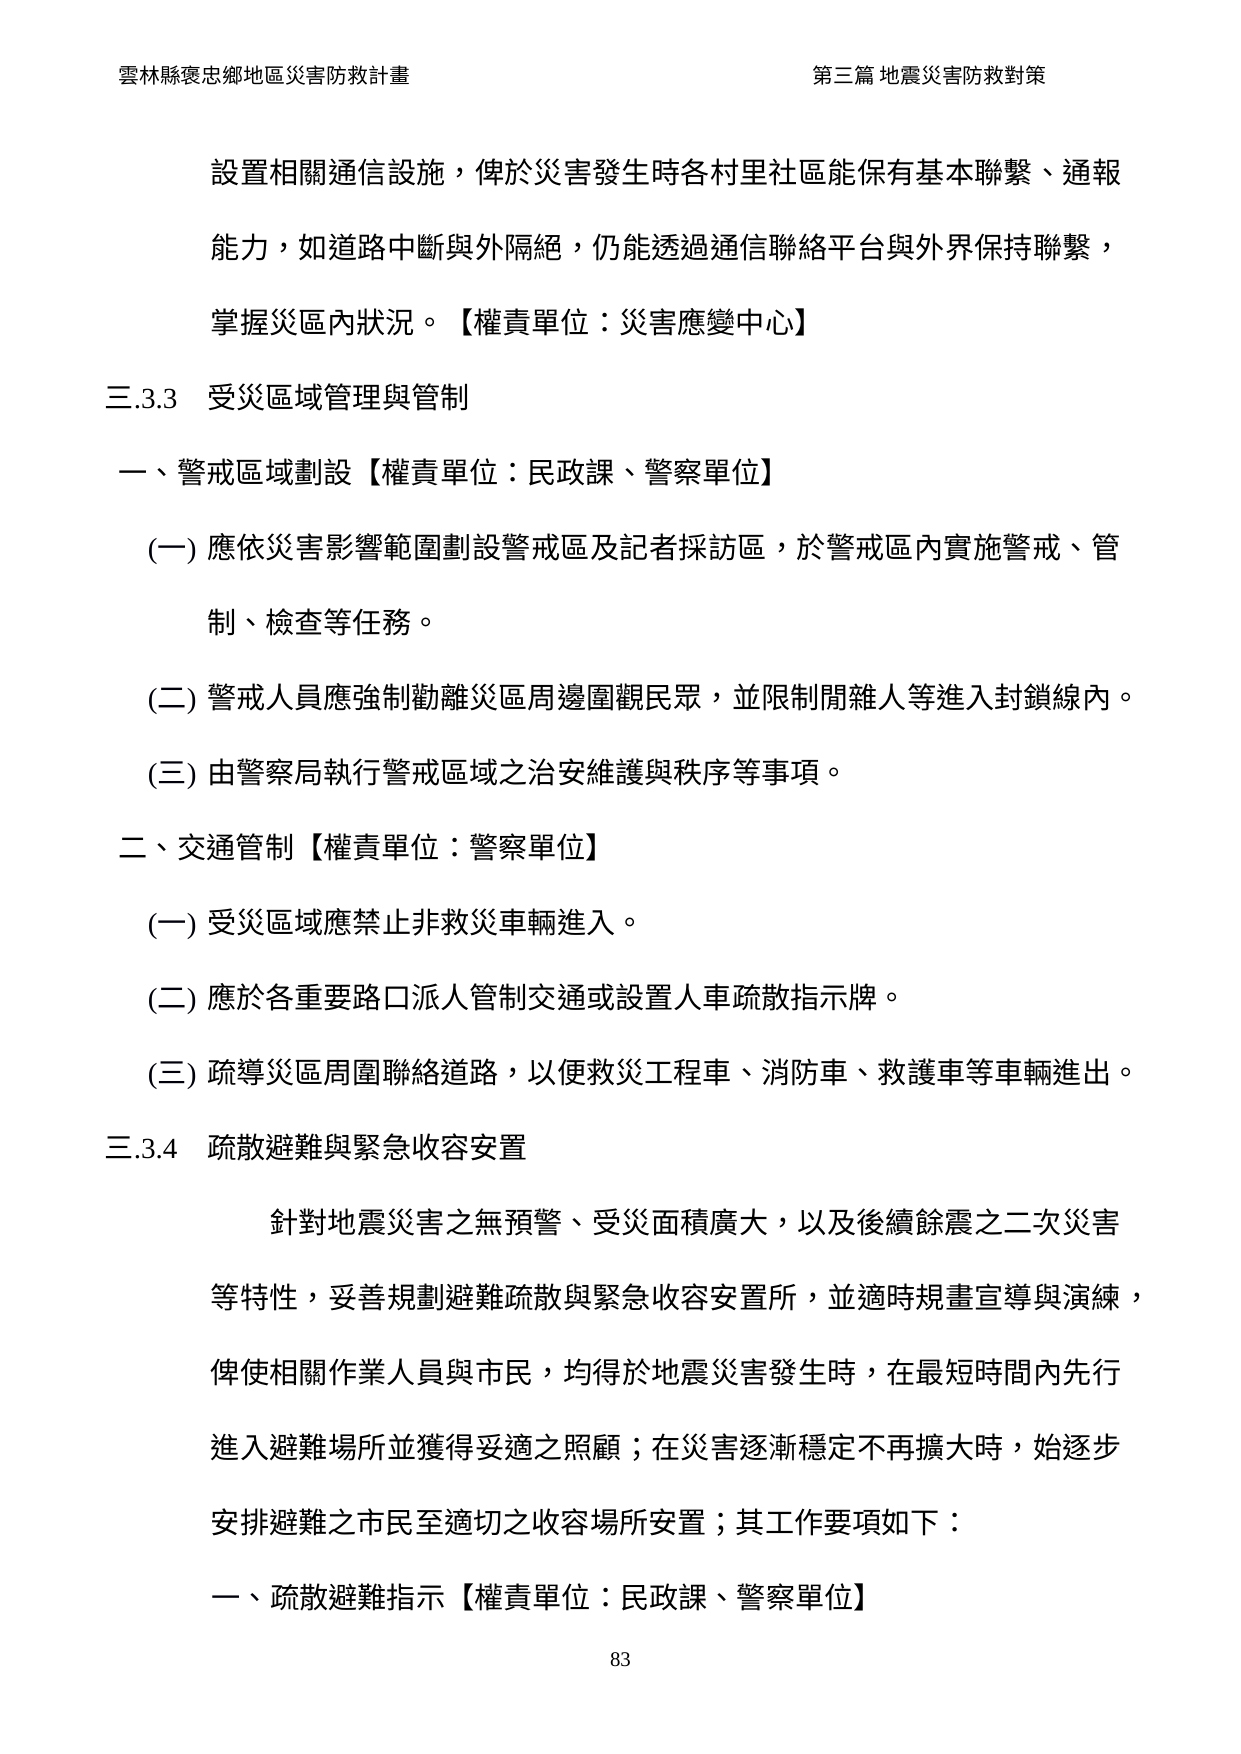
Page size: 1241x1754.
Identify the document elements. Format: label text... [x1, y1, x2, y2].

text 設置相關通信設施，俾於災害發生時各村里社區能保有基本聯繫、通報能力，如道路中斷與外隔絕，仍能透過通信聯絡平台與外界保持聯繫，掌握災區內狀況。【權責單位：災害應變中心】 [211, 127, 1122, 352]
list 受災區域管理與管制 [177, 352, 1122, 427]
list 疏導災區周圍聯絡道路，以便救災工程車、消防車、救護車等車輛進出。 [148, 1027, 1122, 1102]
list 由警察局執行警戒區域之治安維護與秩序等事項。 [148, 727, 1122, 802]
list 警戒區域劃設【權責單位：民政課、警察單位】 [118, 427, 1122, 502]
text 針對地震災害之無預警、受災面積廣大，以及後續餘震之二次災害等特性，妥善規劃避難疏散與緊急收容安置所，並適時規畫宣導與演練，俾使相關作業人員與市民，均得於地震災害發生時，在最短時間內先行進入避難場所並獲得妥適之照顧；在災害逐漸穩定不再擴大時，始逐步安排避難之市民至適切之收容場所安置；其工作要項如下： [211, 1177, 1122, 1552]
list 交通管制【權責單位：警察單位】 [118, 802, 1122, 877]
list 疏散避難與緊急收容安置 [177, 1102, 1122, 1177]
list 警戒人員應強制勸離災區周邊圍觀民眾，並限制閒雜人等進入封鎖線內。 [148, 652, 1122, 727]
list 受災區域應禁止非救災車輛進入。 [148, 877, 1122, 952]
list 應於各重要路口派人管制交通或設置人車疏散指示牌。 [148, 952, 1122, 1027]
list 應依災害影響範圍劃設警戒區及記者採訪區，於警戒區內實施警戒、管制、檢查等任務。 [148, 502, 1122, 652]
list 疏散避難指示【權責單位：民政課、警察單位】 [211, 1552, 1122, 1627]
